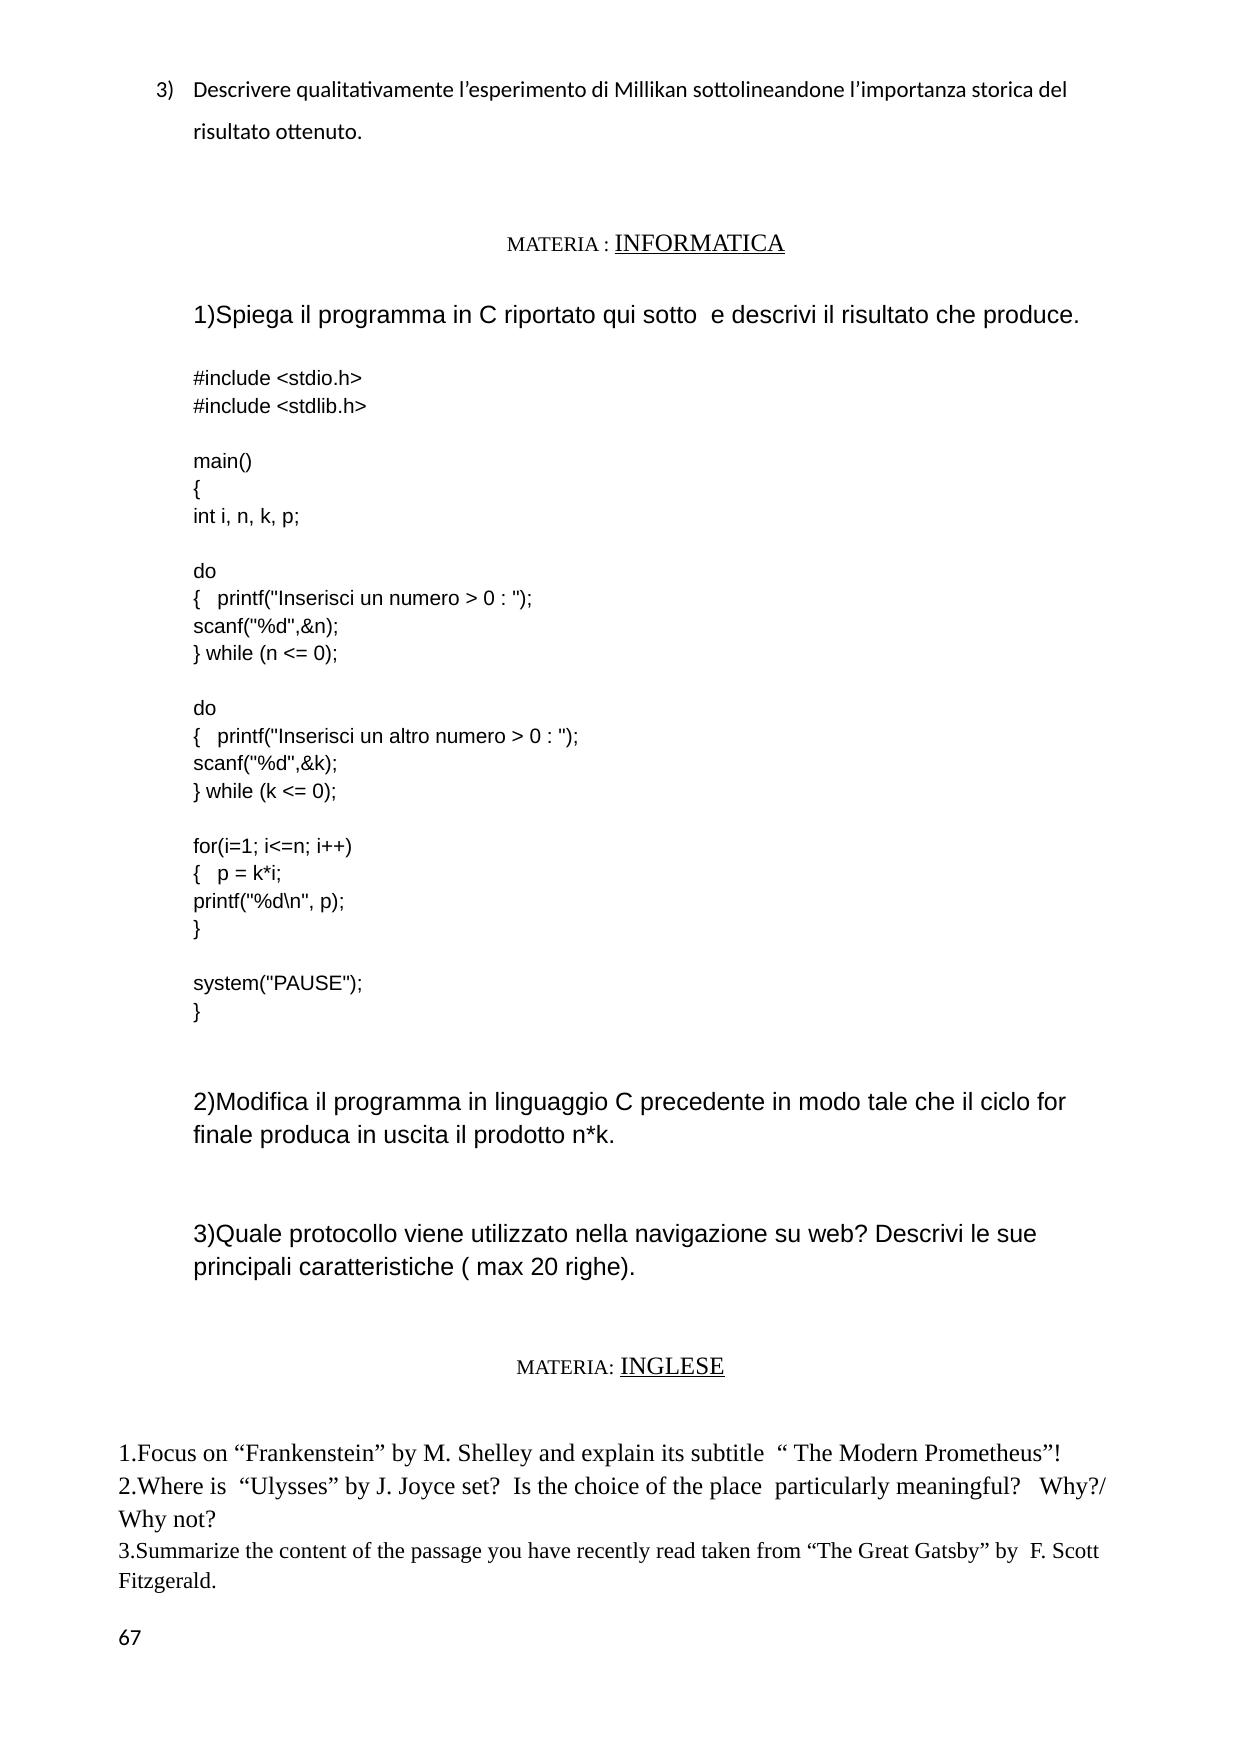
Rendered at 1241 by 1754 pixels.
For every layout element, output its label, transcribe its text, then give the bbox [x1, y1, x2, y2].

text do [193, 559, 1122, 583]
text { printf("Inserisci un numero > 0 : "); [193, 586, 1122, 610]
list Spiega il programma in C riportato qui sotto e descrivi il risultato che produce. [193, 300, 1122, 329]
list Descrivere qualitativamente l’esperimento di Millikan sottolineandone l’importanza storica del risultato ottenuto. [156, 75, 1122, 145]
text { printf("Inserisci un altro numero > 0 : "); [193, 724, 1122, 748]
list Where is “Ulysses” by J. Joyce set? Is the choice of the place particularly meaningful? Why?/ Why not? [118, 1471, 1122, 1532]
text #include <stdlib.h> [193, 394, 1122, 418]
text printf("%d\n", p); [193, 889, 1122, 913]
list Quale protocollo viene utilizzato nella navigazione su web? Descrivi le sue principali caratteristiche ( max 20 righe). [193, 1219, 1122, 1281]
text MATERIA : INFORMATICA [118, 228, 1173, 257]
text } [193, 999, 1122, 1023]
text } while (k <= 0); [193, 779, 1122, 803]
text { p = k*i; [193, 861, 1122, 885]
list Focus on “Frankenstein” by M. Shelley and explain its subtitle “ The Modern Prometheus”! [118, 1438, 1122, 1466]
list Modifica il programma in linguaggio C precedente in modo tale che il ciclo for finale produca in uscita il prodotto n*k. [193, 1087, 1122, 1148]
text } [193, 916, 1122, 940]
list Summarize the content of the passage you have recently read taken from “The Great Gatsby” by F. Scott Fitzgerald. [118, 1537, 1122, 1593]
text { [193, 476, 1122, 500]
text int i, n, k, p; [193, 504, 1122, 528]
text scanf("%d",&k); [193, 751, 1122, 775]
text MATERIA: INGLESE [118, 1351, 1122, 1379]
text } while (n <= 0); [193, 641, 1122, 665]
text #include <stdio.h> [193, 366, 1122, 390]
text for(i=1; i<=n; i++) [193, 834, 1122, 858]
text system("PAUSE"); [193, 971, 1122, 995]
text do [193, 696, 1122, 720]
text main() [193, 449, 1122, 473]
text scanf("%d",&n); [193, 614, 1122, 638]
